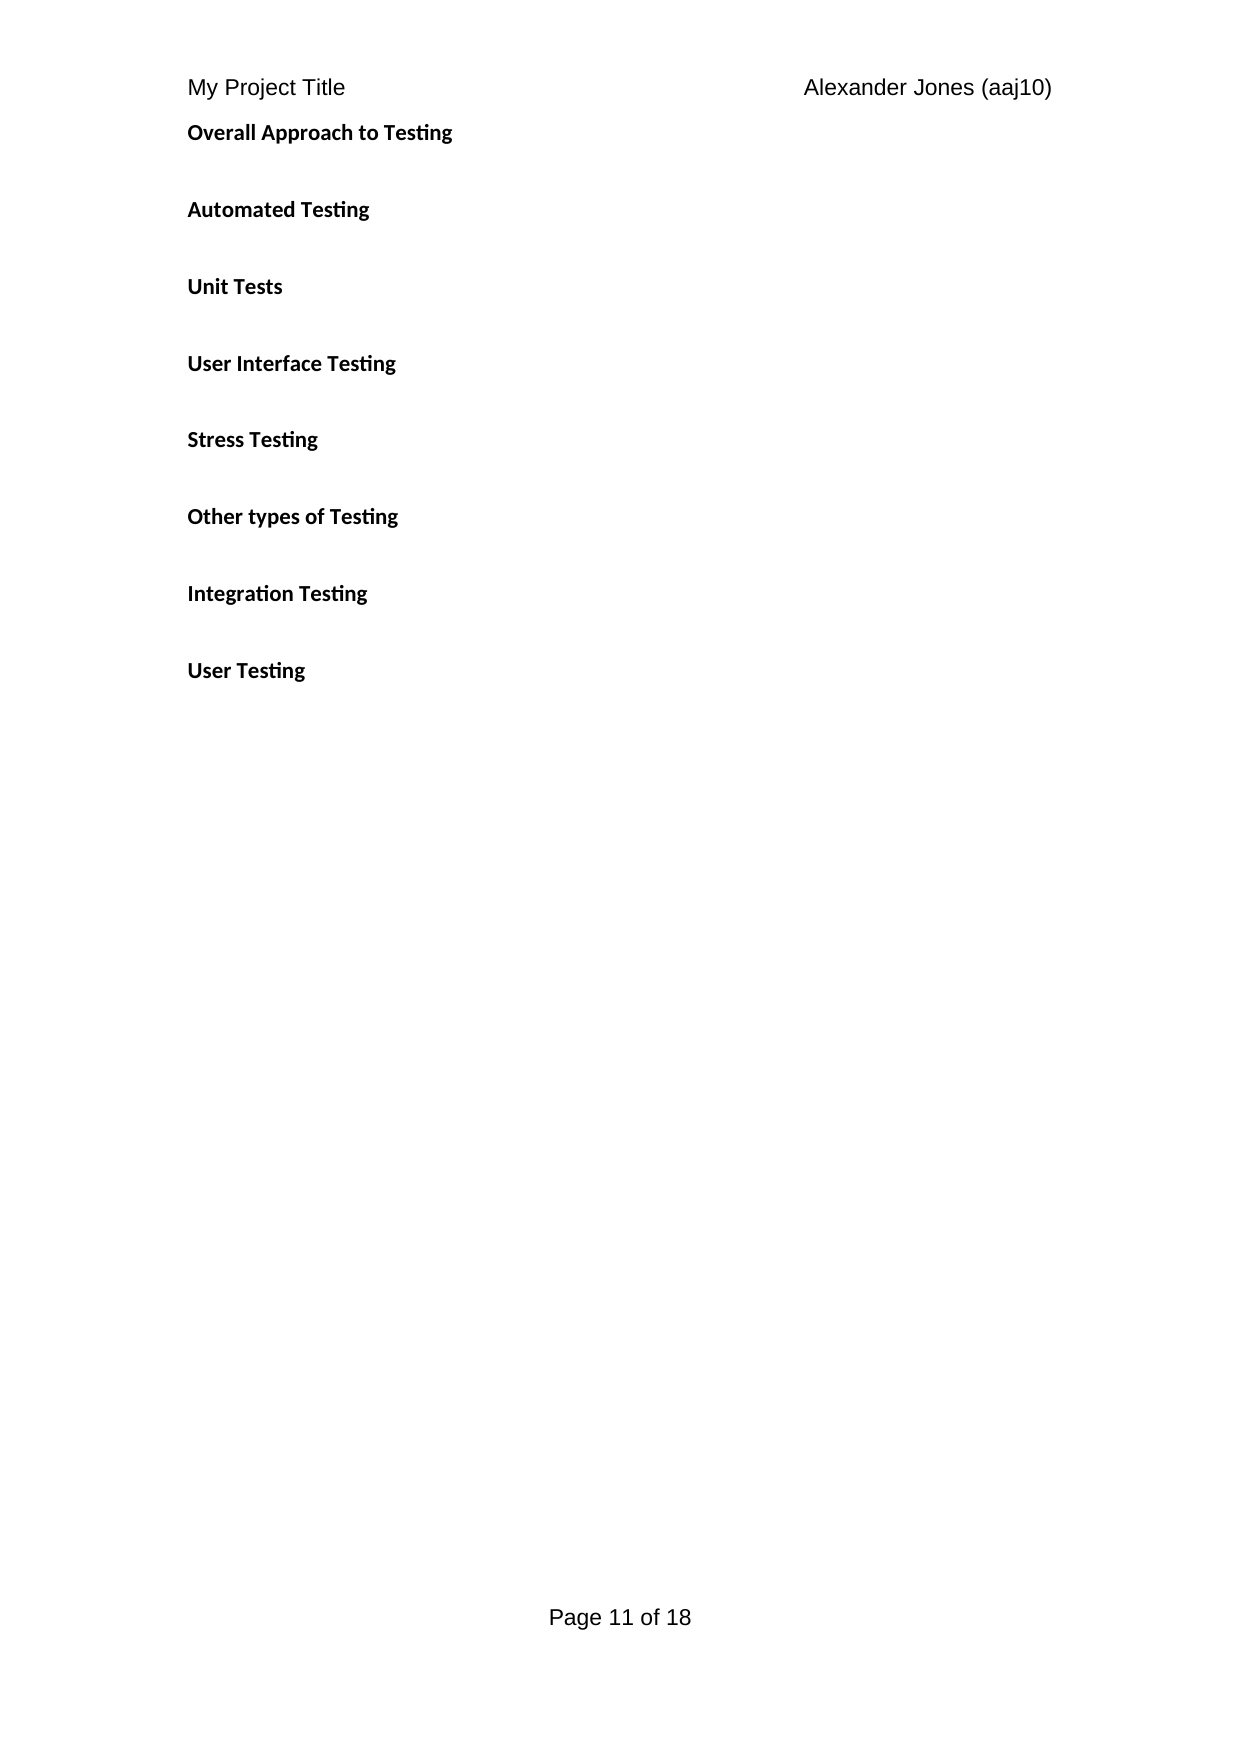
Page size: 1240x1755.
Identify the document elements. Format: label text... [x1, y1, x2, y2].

subtitle Stress Testing [187, 426, 1052, 454]
subtitle User Interface Testing [187, 349, 1052, 377]
subtitle Unit Tests [187, 272, 1052, 300]
subtitle Other types of Testing [187, 502, 1052, 531]
subtitle User Testing [187, 656, 1052, 684]
subtitle Overall Approach to Testing [187, 118, 1052, 146]
subtitle Integration Testing [187, 579, 1052, 607]
subtitle Automated Testing [187, 195, 1052, 223]
